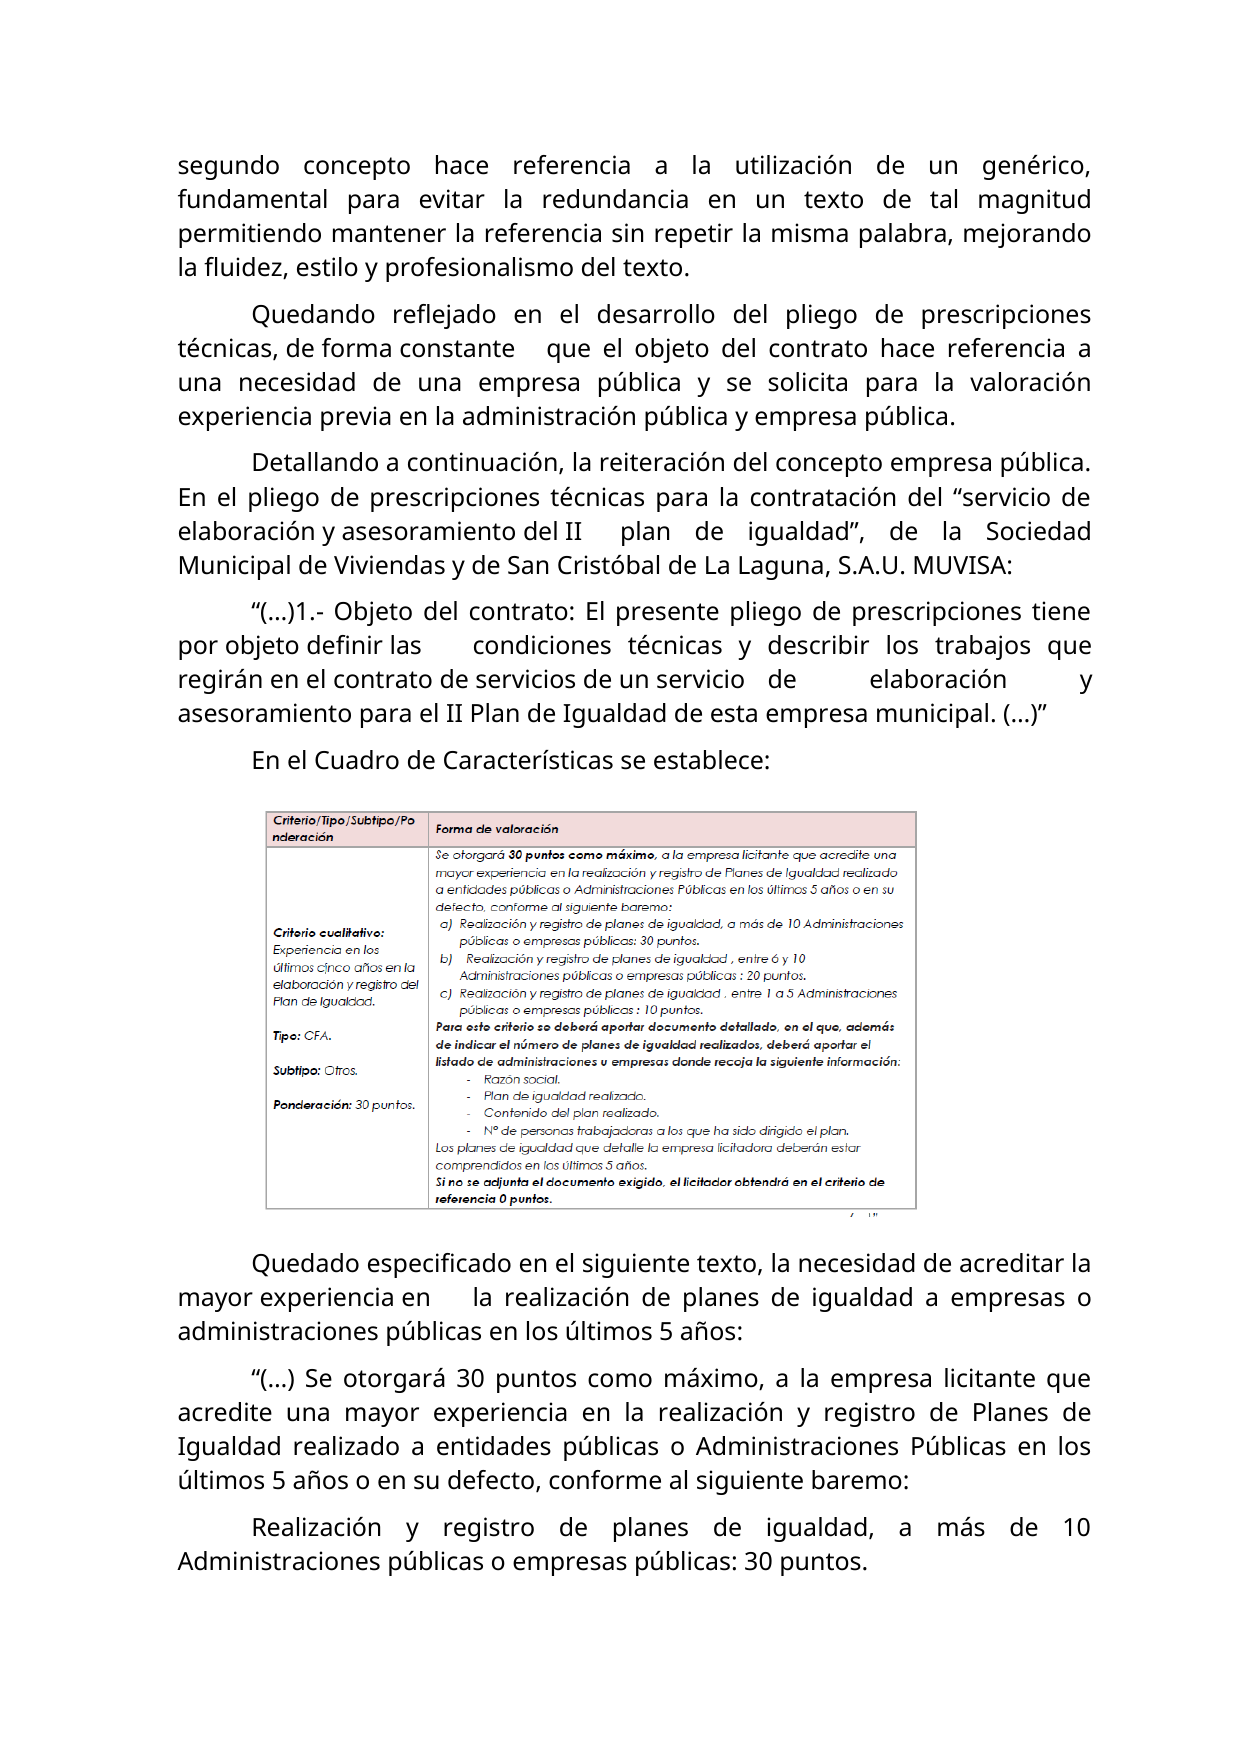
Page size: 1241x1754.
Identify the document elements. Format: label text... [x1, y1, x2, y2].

text “(…) Se otorgará 30 puntos como máximo, a la empresa licitante que acredite una mayor experiencia en la realización y registro de Planes de Igualdad realizado a entidades públicas o Administraciones Públicas en los últimos 5 años o en su defecto, conforme al siguiente baremo: [177, 1361, 1093, 1497]
text Quedado especificado en el siguiente texto, la necesidad de acreditar la mayor experiencia en la realización de planes de igualdad a empresas o administraciones públicas en los últimos 5 años: [177, 1246, 1093, 1348]
text segundo concepto hace referencia a la utilización de un genérico, fundamental para evitar la redundancia en un texto de tal magnitud permitiendo mantener la referencia sin repetir la misma palabra, mejorando la fluidez, estilo y profesionalismo del texto. [177, 148, 1093, 284]
text “(…)1.- Objeto del contrato: El presente pliego de prescripciones tiene por objeto definir las condiciones técnicas y describir los trabajos que regirán en el contrato de servicios de un servicio de elaboración y asesoramiento para el II Plan de Igualdad de esta empresa municipal. (…)” [177, 594, 1093, 730]
text Realización y registro de planes de igualdad, a más de 10 Administraciones públicas o empresas públicas: 30 puntos. [177, 1509, 1093, 1577]
text Quedando reflejado en el desarrollo del pliego de prescripciones técnicas, de forma constante que el objeto del contrato hace referencia a una necesidad de una empresa pública y se solicita para la valoración experiencia previa en la administración pública y empresa pública. [177, 296, 1093, 433]
text Detallando a continuación, la reiteración del concepto empresa pública. En el pliego de prescripciones técnicas para la contratación del “servicio de elaboración y asesoramiento del II plan de igualdad”, de la Sociedad Municipal de Viviendas y de San Cristóbal de La Laguna, S.A.U. MUVISA: [177, 445, 1093, 581]
text En el Cuadro de Características se establece: [177, 743, 1093, 777]
